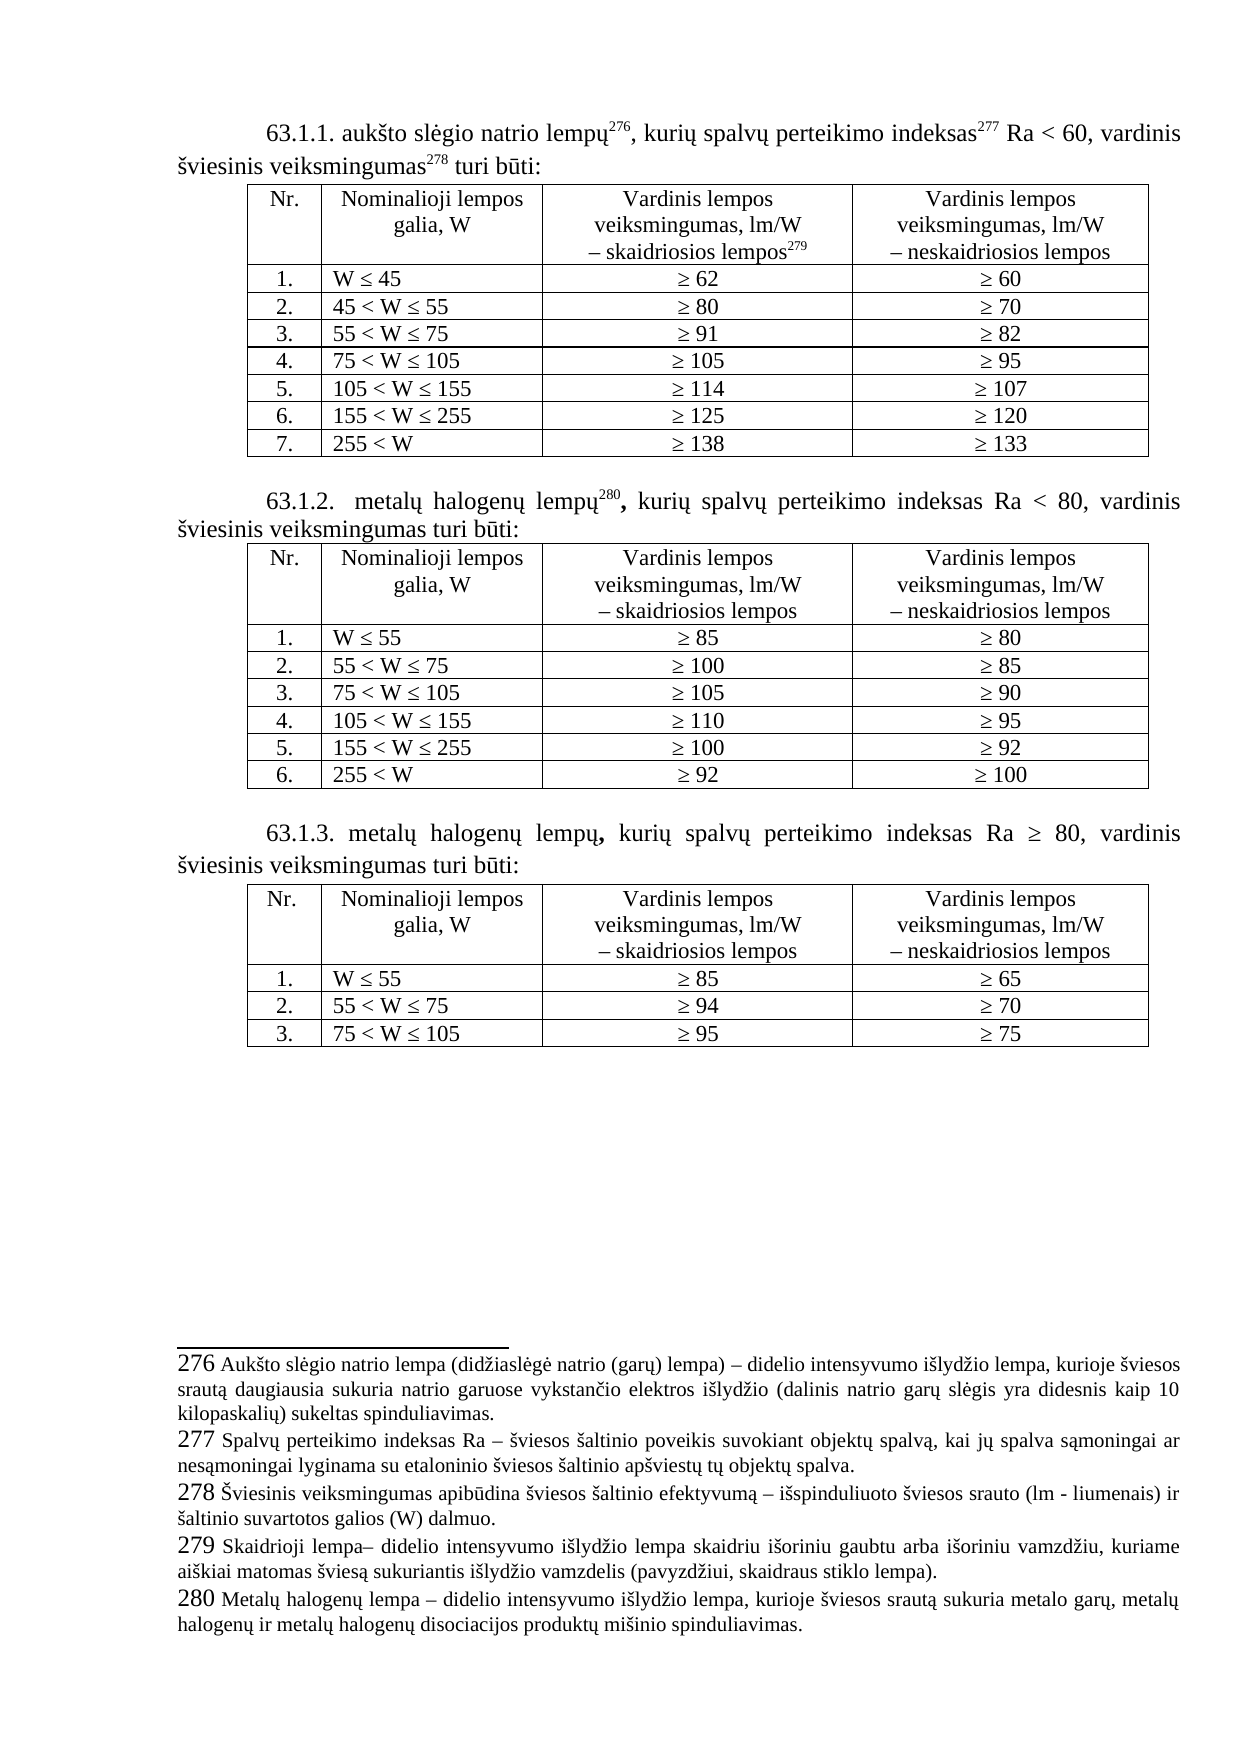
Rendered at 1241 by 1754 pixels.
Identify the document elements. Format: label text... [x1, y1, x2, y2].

table_header Nominalioji lempos galia, W [322, 885, 542, 964]
table_header Nominalioji lempos galia, W [322, 544, 542, 623]
table_cell ≥ 85 [543, 965, 852, 991]
text 63.1.1. aukšto slėgio natrio lempų, kurių spalvų perteikimo indeksas Ra < 60, vardinis šviesinis veiksmingumas turi būti: [177, 118, 1181, 180]
table_cell 4. [248, 707, 321, 733]
table_cell 2. [248, 652, 321, 678]
table_cell 55 < W ≤ 75 [322, 320, 542, 346]
table_cell 105 < W ≤ 155 [322, 375, 542, 401]
table_cell 105 < W ≤ 155 [322, 707, 542, 733]
table_cell 3. [248, 1020, 321, 1046]
table_cell 155 < W ≤ 255 [322, 734, 542, 760]
table_cell 2. [248, 293, 321, 319]
table_cell ≥ 125 [543, 402, 852, 429]
table_cell ≥ 75 [853, 1020, 1148, 1046]
table_cell ≥ 85 [853, 652, 1148, 678]
text Aukšto slėgio natrio lempa (didžiaslėgė natrio (garų) lempa) – didelio intensyvumo išlydžio lempa, kurioje šviesos srautą daugiausia sukuria natrio garuose vykstančio elektros išlydžio (dalinis natrio garų slėgis yra didesnis kaip 10 kilopaskalių) sukeltas spinduliavimas. [177, 1348, 1181, 1424]
text 63.1.3. metalų halogenų lempų, kurių spalvų perteikimo indeksas Ra ≥ 80, vardinis šviesinis veiksmingumas turi būti: [177, 818, 1181, 879]
table_cell 3. [248, 679, 321, 706]
table_cell ≥ 138 [543, 430, 852, 456]
table_cell 1. [248, 625, 321, 651]
table_cell ≥ 62 [543, 265, 852, 292]
table_cell 2. [248, 992, 321, 1018]
table_cell W ≤ 55 [322, 965, 542, 991]
table_cell ≥ 120 [853, 402, 1148, 429]
table_cell ≥ 133 [853, 430, 1148, 456]
text Šviesinis veiksmingumas apibūdina šviesos šaltinio efektyvumą – išspinduliuoto šviesos srauto (lm - liumenais) ir šaltinio suvartotos galios (W) dalmuo. [177, 1477, 1181, 1530]
table_cell ≥ 70 [853, 293, 1148, 319]
table_cell ≥ 85 [543, 625, 852, 651]
table_cell 5. [248, 375, 321, 401]
table_cell 6. [248, 402, 321, 429]
table_cell ≥ 92 [543, 761, 852, 788]
text 63.1.2. metalų halogenų lempų, kurių spalvų perteikimo indeksas Ra < 80, vardinis šviesinis veiksmingumas turi būti: [177, 486, 1181, 543]
table_cell 6. [248, 761, 321, 788]
table_cell 75 < W ≤ 105 [322, 348, 542, 374]
table_cell 155 < W ≤ 255 [322, 402, 542, 429]
table_cell 1. [248, 965, 321, 991]
table_cell ≥ 80 [543, 293, 852, 319]
table_cell W ≤ 45 [322, 265, 542, 292]
table_cell 55 < W ≤ 75 [322, 652, 542, 678]
table_cell ≥ 100 [543, 734, 852, 760]
table_header Nominalioji lempos galia, W [322, 185, 542, 264]
table_header Nr. [248, 185, 321, 264]
table_cell ≥ 110 [543, 707, 852, 733]
table_cell ≥ 60 [853, 265, 1148, 292]
table_header Vardinis lempos veiksmingumas, lm/W – skaidriosios lempos [543, 544, 852, 623]
table_header Vardinis lempos veiksmingumas, lm/W – neskaidriosios lempos [853, 544, 1148, 623]
text Spalvų perteikimo indeksas Ra – šviesos šaltinio poveikis suvokiant objektų spalvą, kai jų spalva sąmoningai ar nesąmoningai lyginama su etaloninio šviesos šaltinio apšviestų tų objektų spalva. [177, 1424, 1181, 1477]
table_cell ≥ 100 [543, 652, 852, 678]
table_cell 3. [248, 320, 321, 346]
table_cell ≥ 65 [853, 965, 1148, 991]
text Metalų halogenų lempa – didelio intensyvumo išlydžio lempa, kurioje šviesos srautą sukuria metalo garų, metalų halogenų ir metalų halogenų disociacijos produktų mišinio spinduliavimas. [177, 1583, 1181, 1636]
table_cell ≥ 95 [853, 348, 1148, 374]
table_cell ≥ 107 [853, 375, 1148, 401]
table_header Vardinis lempos veiksmingumas, lm/W – skaidriosios lempos [543, 885, 852, 964]
table_cell ≥ 91 [543, 320, 852, 346]
table_cell 45 < W ≤ 55 [322, 293, 542, 319]
table_header Vardinis lempos veiksmingumas, lm/W – neskaidriosios lempos [853, 185, 1148, 264]
table_cell ≥ 95 [543, 1020, 852, 1046]
table_cell ≥ 94 [543, 992, 852, 1018]
table_cell ≥ 92 [853, 734, 1148, 760]
table_cell ≥ 100 [853, 761, 1148, 788]
table_cell ≥ 82 [853, 320, 1148, 346]
table_cell 75 < W ≤ 105 [322, 1020, 542, 1046]
table_header Vardinis lempos veiksmingumas, lm/W – neskaidriosios lempos [853, 885, 1148, 964]
table_cell ≥ 105 [543, 348, 852, 374]
table_cell 1. [248, 265, 321, 292]
table_cell 255 < W [322, 761, 542, 788]
table_cell 255 < W [322, 430, 542, 456]
table_cell 75 < W ≤ 105 [322, 679, 542, 706]
table_cell ≥ 114 [543, 375, 852, 401]
table_header Nr. [248, 885, 321, 964]
table_cell ≥ 70 [853, 992, 1148, 1018]
table_cell 4. [248, 348, 321, 374]
table_header Vardinis lempos veiksmingumas, lm/W – skaidriosios lempos [543, 185, 852, 264]
table_cell 5. [248, 734, 321, 760]
table_cell ≥ 95 [853, 707, 1148, 733]
table_cell ≥ 90 [853, 679, 1148, 706]
table_cell W ≤ 55 [322, 625, 542, 651]
table_cell 55 < W ≤ 75 [322, 992, 542, 1018]
table_header Nr. [248, 544, 321, 623]
table_cell 7. [248, 430, 321, 456]
table_cell ≥ 80 [853, 625, 1148, 651]
table_cell ≥ 105 [543, 679, 852, 706]
